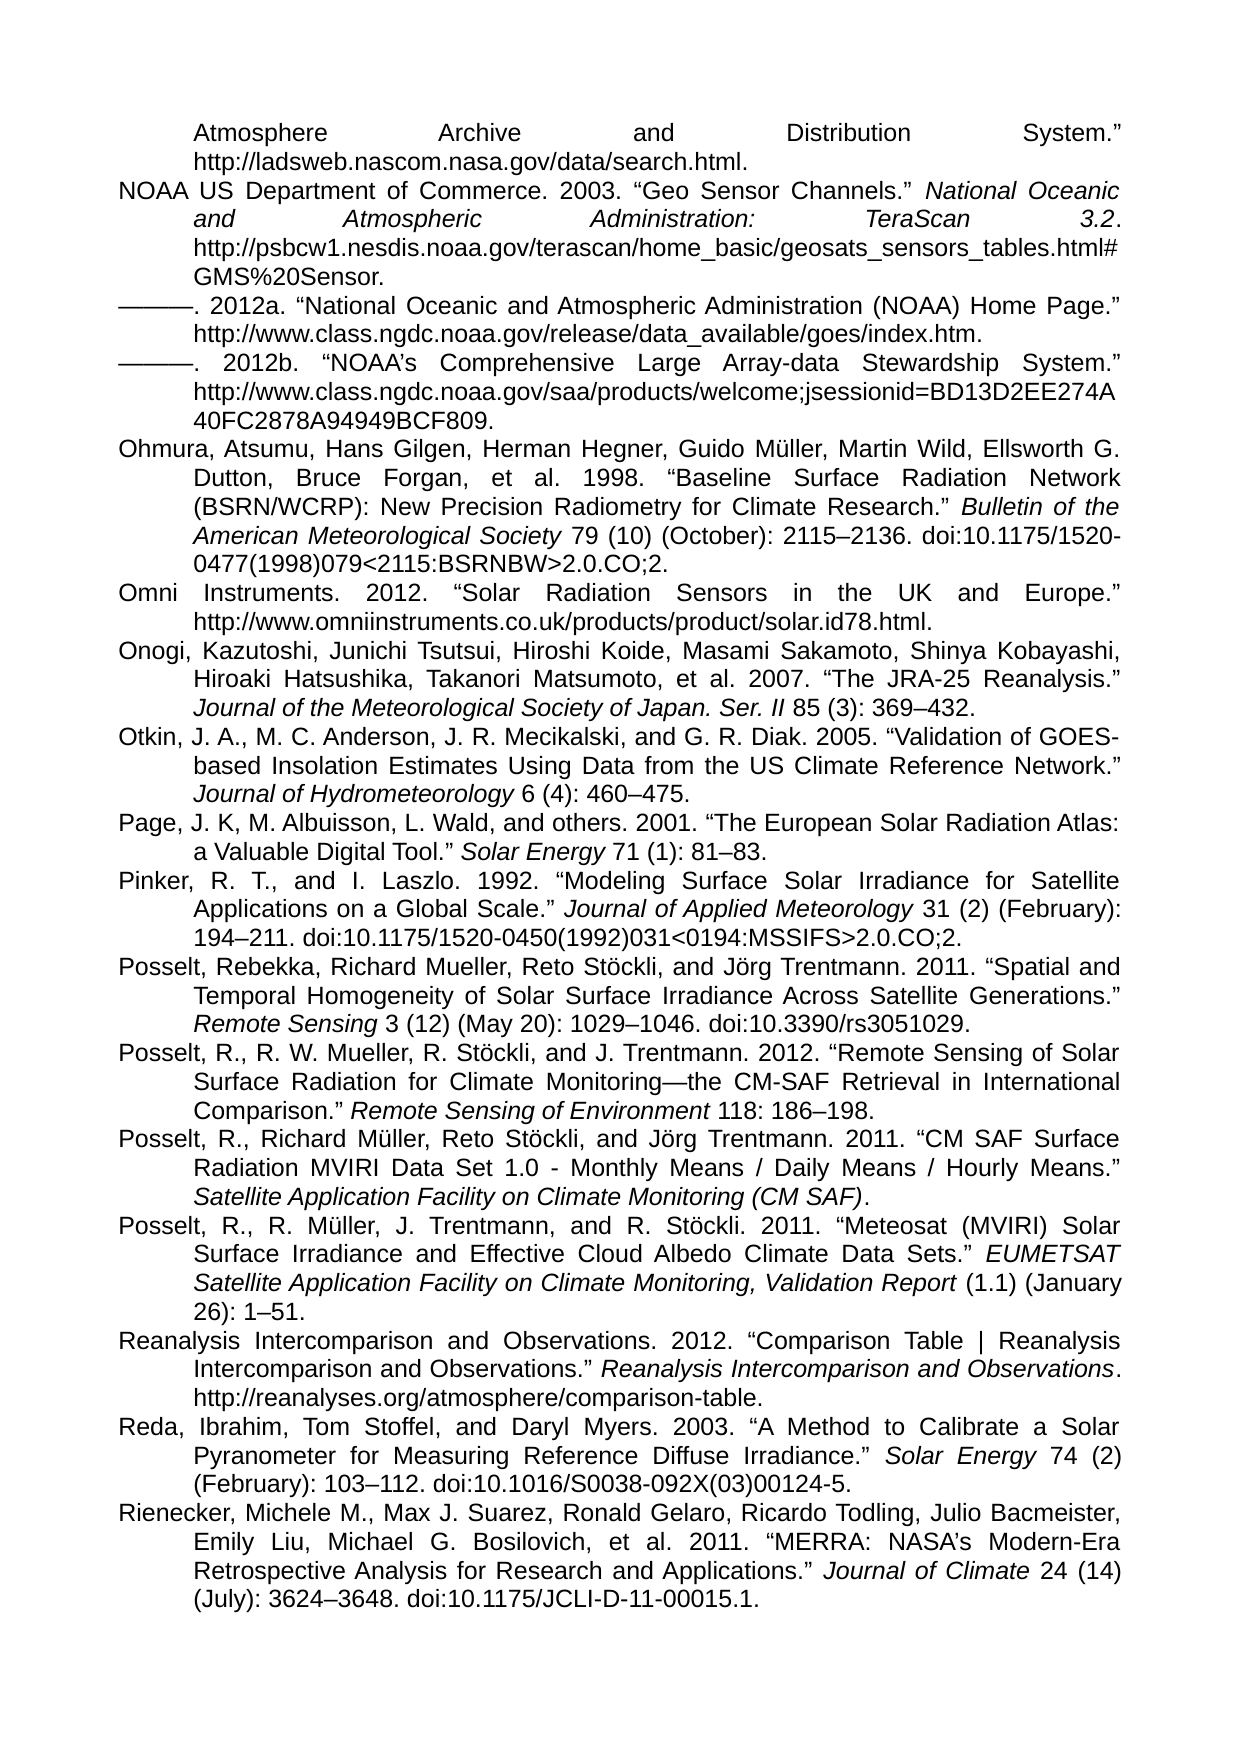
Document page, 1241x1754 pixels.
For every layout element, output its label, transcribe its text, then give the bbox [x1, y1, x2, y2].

text Reanalysis Intercomparison and Observations. 2012. “Comparison Table | Reanalysis Intercomparison and Observations.” Reanalysis Intercomparison and Observations. http://reanalyses.org/atmosphere/comparison-table. [118, 1326, 1122, 1412]
text Posselt, R., Richard Müller, Reto Stöckli, and Jörg Trentmann. 2011. “CM SAF Surface Radiation MVIRI Data Set 1.0 - Monthly Means / Daily Means / Hourly Means.” Satellite Application Facility on Climate Monitoring (CM SAF). [118, 1124, 1122, 1211]
text Omni Instruments. 2012. “Solar Radiation Sensors in the UK and Europe.” http://www.omniinstruments.co.uk/products/product/solar.id78.html. [118, 578, 1122, 636]
text Rienecker, Michele M., Max J. Suarez, Ronald Gelaro, Ricardo Todling, Julio Bacmeister, Emily Liu, Michael G. Bosilovich, et al. 2011. “MERRA: NASA’s Modern-Era Retrospective Analysis for Research and Applications.” Journal of Climate 24 (14) (July): 3624–3648. doi:10.1175/JCLI-D-11-00015.1. [118, 1498, 1122, 1613]
text Posselt, Rebekka, Richard Mueller, Reto Stöckli, and Jörg Trentmann. 2011. “Spatial and Temporal Homogeneity of Solar Surface Irradiance Across Satellite Generations.” Remote Sensing 3 (12) (May 20): 1029–1046. doi:10.3390/rs3051029. [118, 952, 1122, 1038]
text Ohmura, Atsumu, Hans Gilgen, Herman Hegner, Guido Müller, Martin Wild, Ellsworth G. Dutton, Bruce Forgan, et al. 1998. “Baseline Surface Radiation Network (BSRN/WCRP): New Precision Radiometry for Climate Research.” Bulletin of the American Meteorological Society 79 (10) (October): 2115–2136. doi:10.1175/1520-0477(1998)079<2115:BSRNBW>2.0.CO;2. [118, 434, 1122, 578]
text ———. 2012a. “National Oceanic and Atmospheric Administration (NOAA) Home Page.” http://www.class.ngdc.noaa.gov/release/data_available/goes/index.htm. [118, 291, 1122, 348]
text Posselt, R., R. W. Mueller, R. Stöckli, and J. Trentmann. 2012. “Remote Sensing of Solar Surface Radiation for Climate Monitoring—the CM-SAF Retrieval in International Comparison.” Remote Sensing of Environment 118: 186–198. [118, 1038, 1122, 1124]
text Otkin, J. A., M. C. Anderson, J. R. Mecikalski, and G. R. Diak. 2005. “Validation of GOES-based Insolation Estimates Using Data from the US Climate Reference Network.” Journal of Hydrometeorology 6 (4): 460–475. [118, 722, 1122, 808]
text Page, J. K, M. Albuisson, L. Wald, and others. 2001. “The European Solar Radiation Atlas: a Valuable Digital Tool.” Solar Energy 71 (1): 81–83. [118, 808, 1122, 866]
text Posselt, R., R. Müller, J. Trentmann, and R. Stöckli. 2011. “Meteosat (MVIRI) Solar Surface Irradiance and Effective Cloud Albedo Climate Data Sets.” EUMETSAT Satellite Application Facility on Climate Monitoring, Validation Report (1.1) (January 26): 1–51. [118, 1211, 1122, 1326]
text ———. 2012b. “NOAA’s Comprehensive Large Array-data Stewardship System.” http://www.class.ngdc.noaa.gov/saa/products/welcome;jsessionid=BD13D2EE274A40FC2878A94949BCF809. [118, 348, 1122, 434]
text Onogi, Kazutoshi, Junichi Tsutsui, Hiroshi Koide, Masami Sakamoto, Shinya Kobayashi, Hiroaki Hatsushika, Takanori Matsumoto, et al. 2007. “The JRA-25 Reanalysis.” Journal of the Meteorological Society of Japan. Ser. II 85 (3): 369–432. [118, 636, 1122, 722]
text NOAA US Department of Commerce. 2003. “Geo Sensor Channels.” National Oceanic and Atmospheric Administration: TeraScan 3.2. http://psbcw1.nesdis.noaa.gov/terascan/home_basic/geosats_sensors_tables.html#GMS%20Sensor. [118, 176, 1122, 291]
text Pinker, R. T., and I. Laszlo. 1992. “Modeling Surface Solar Irradiance for Satellite Applications on a Global Scale.” Journal of Applied Meteorology 31 (2) (February): 194–211. doi:10.1175/1520-0450(1992)031<0194:MSSIFS>2.0.CO;2. [118, 866, 1122, 952]
text Reda, Ibrahim, Tom Stoffel, and Daryl Myers. 2003. “A Method to Calibrate a Solar Pyranometer for Measuring Reference Diffuse Irradiance.” Solar Energy 74 (2) (February): 103–112. doi:10.1016/S0038-092X(03)00124-5. [118, 1412, 1122, 1498]
text Atmosphere Archive and Distribution System.” http://ladsweb.nascom.nasa.gov/data/search.html. [118, 118, 1122, 176]
